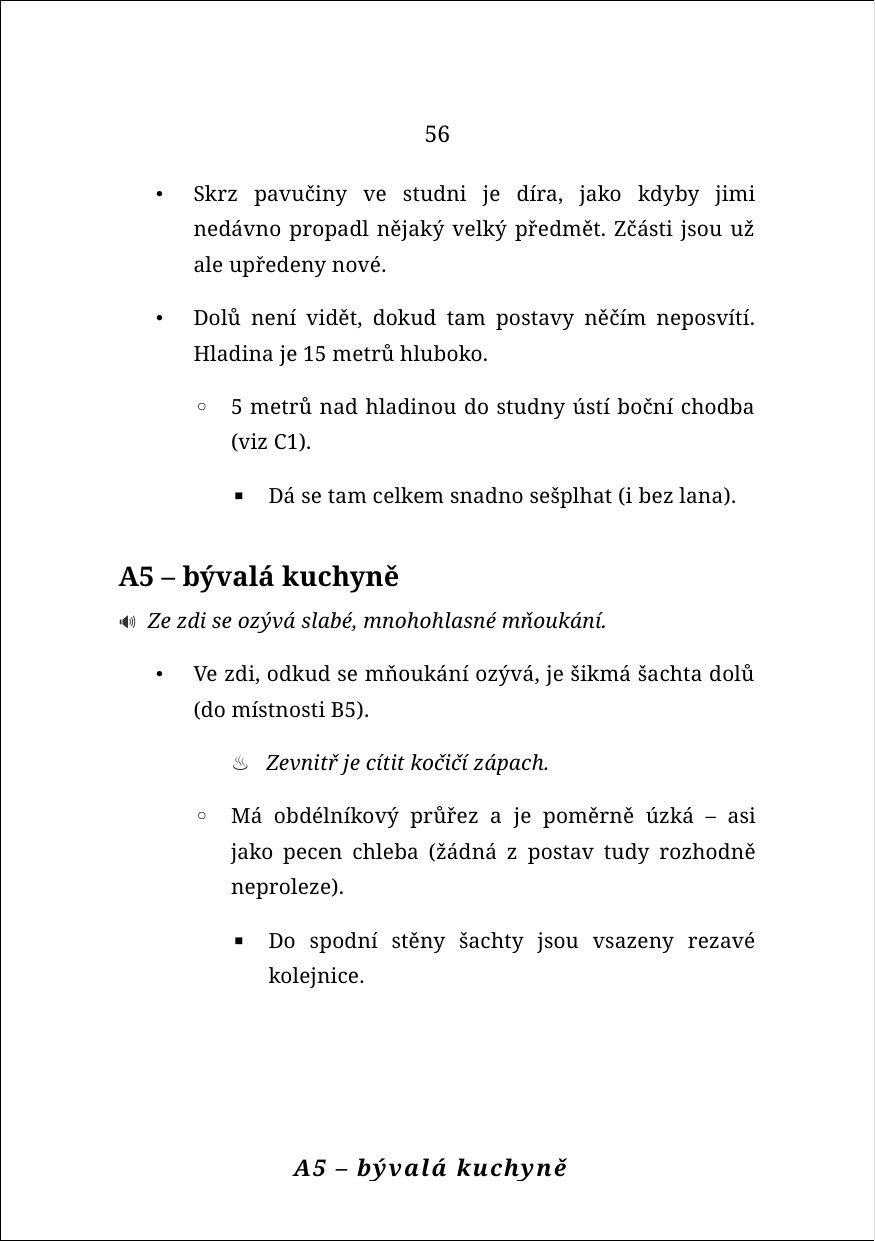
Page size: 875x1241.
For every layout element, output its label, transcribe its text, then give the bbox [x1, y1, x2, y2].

subtitle A5 – bývalá kuchyně [118, 558, 756, 594]
text 🔊 Ze zdi se ozývá slabé, mnohohlasné mňoukání. [118, 606, 756, 635]
list ♨ Zevnitř je cítit kočičí zápach. [193, 748, 756, 777]
list Ve zdi, odkud se mňoukání ozývá, je šikmá šachta dolů (do místnosti B5). [156, 659, 756, 723]
list Do spodní stěny šachty jsou vsazeny rezavé kolejnice. [231, 926, 756, 990]
list Dolů není vidět, dokud tam postavy něčím neposvítí. Hladina je 15 metrů hluboko. [156, 303, 756, 367]
list Dá se tam celkem snadno sešplhat (i⁠ bez lana). [231, 481, 756, 509]
list 5 metrů nad hladinou do studny ústí boční chodba (viz C1). [193, 392, 756, 456]
list Skrz pavučiny ve studni je díra, jako kdyby jimi nedávno propadl nějaký velký předmět. Zčásti jsou už ale upředeny nové. [156, 179, 756, 278]
list Má obdélníkový průřez a⁠ je poměrně úzká – asi jako pecen chleba (žádná z⁠ postav tudy rozhodně neproleze). [193, 801, 756, 901]
